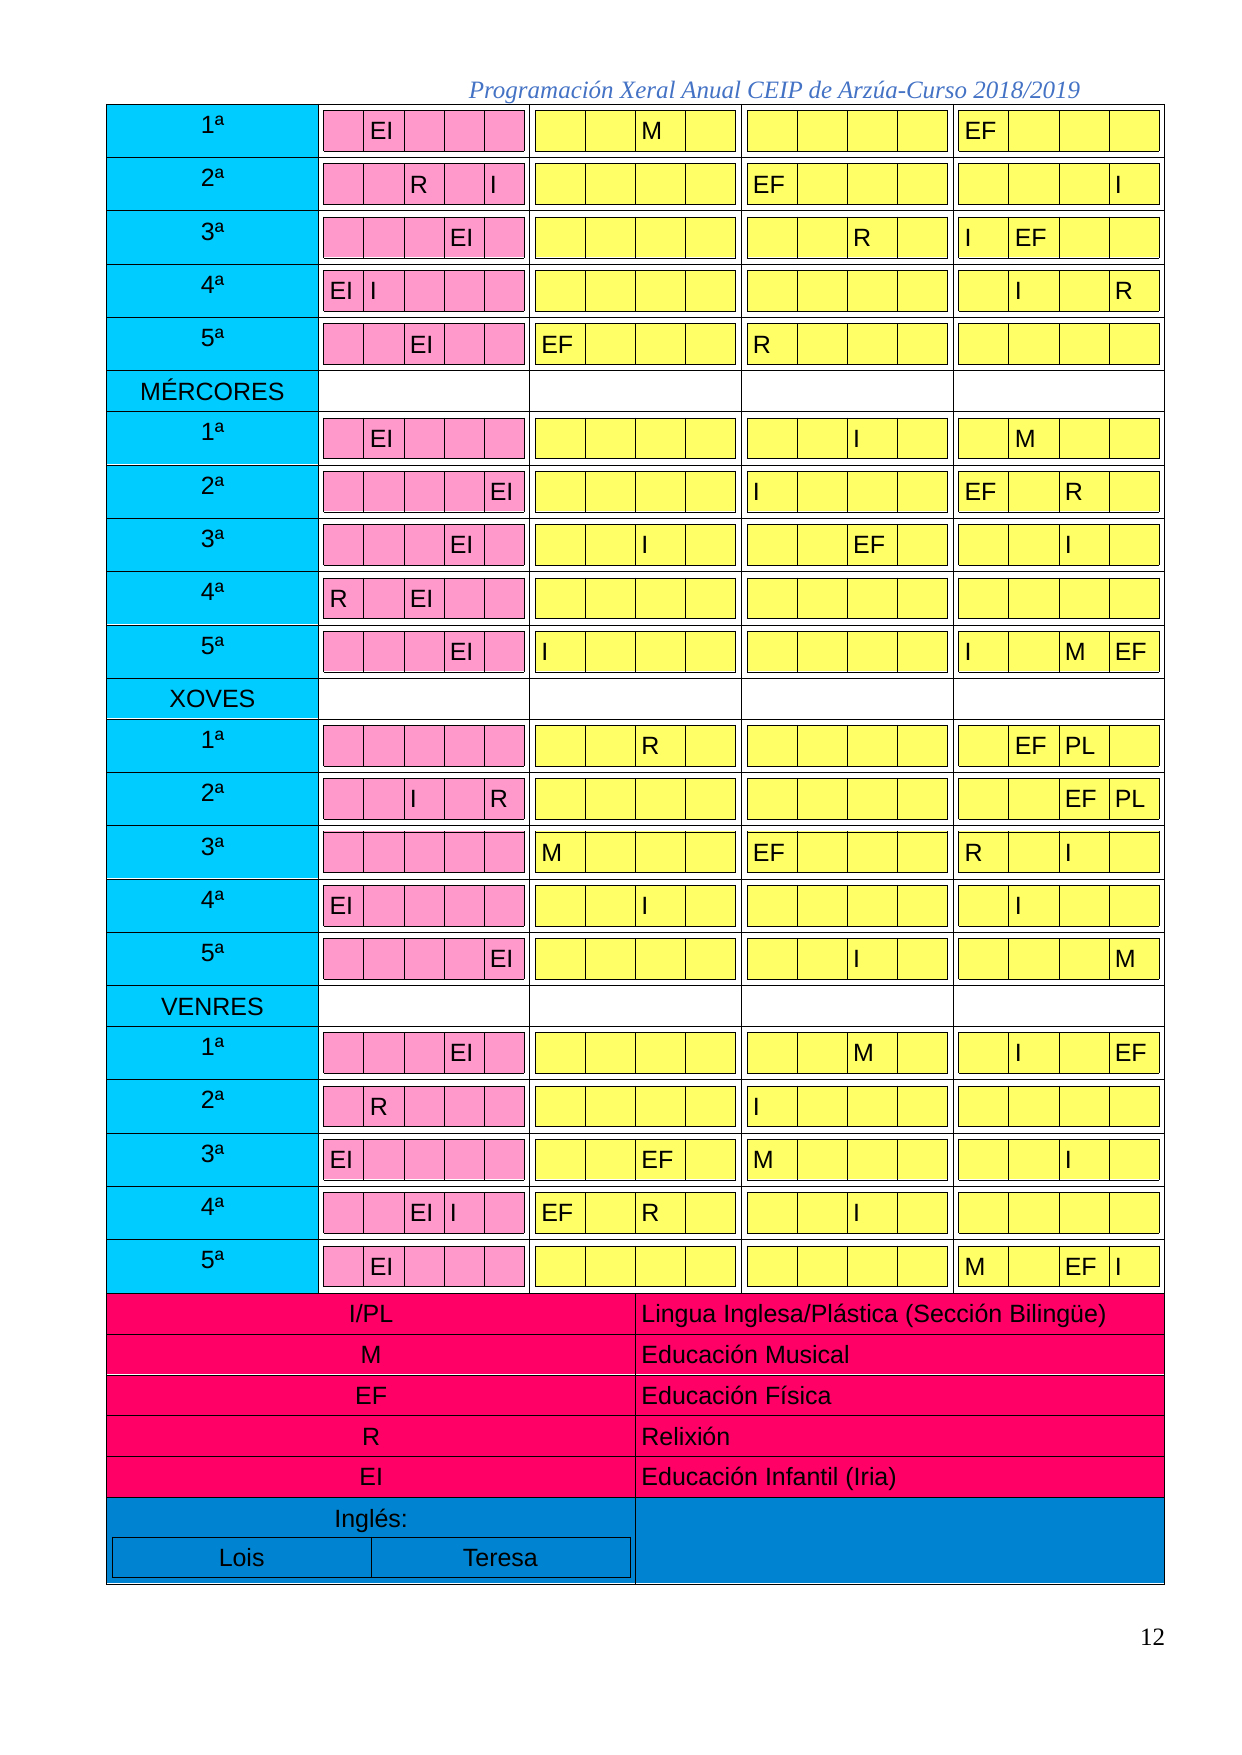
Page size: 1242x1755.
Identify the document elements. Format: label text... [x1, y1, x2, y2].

table_header I [959, 218, 1008, 257]
table_header [748, 111, 797, 151]
table_header [748, 1193, 797, 1233]
table_header [798, 833, 847, 872]
table_header [959, 1087, 1008, 1126]
table_header [445, 1247, 484, 1286]
table_header [324, 1087, 363, 1126]
table_header [1060, 1087, 1109, 1126]
table_header [445, 1140, 484, 1179]
table_cell [742, 371, 953, 411]
table_header [364, 525, 404, 565]
table_header [445, 726, 484, 766]
table_header I [848, 1193, 897, 1233]
table_header EF [848, 525, 897, 565]
table_header [959, 579, 1008, 618]
table_cell [742, 1240, 953, 1293]
table_cell [319, 1080, 529, 1133]
table_header I [364, 271, 404, 311]
table_cell Relixión [636, 1416, 1164, 1456]
table_cell 5ª [107, 933, 318, 985]
table_cell 4ª [107, 265, 318, 317]
table_cell [530, 1080, 741, 1133]
table_header I [445, 1193, 484, 1233]
table_header [748, 779, 797, 819]
table_cell 1ª [107, 720, 318, 772]
table_cell [954, 1134, 1164, 1186]
table_header [1110, 419, 1159, 458]
table_header [1110, 1193, 1159, 1233]
table_header [848, 1087, 897, 1126]
table_cell [319, 158, 529, 210]
table_cell 3ª [107, 1134, 318, 1186]
table_header [324, 324, 363, 364]
table_header [445, 271, 484, 311]
table_cell [530, 519, 741, 571]
table_header I [848, 419, 897, 458]
table_header EI [364, 1247, 404, 1286]
table_cell [954, 986, 1164, 1026]
table_cell [530, 1187, 741, 1239]
table_header Lois [113, 1538, 371, 1577]
table_header [536, 472, 585, 511]
table_header I [536, 632, 585, 671]
table_header [586, 726, 635, 766]
table_header [898, 472, 947, 511]
table_header [1060, 1193, 1109, 1233]
table_cell M [107, 1335, 635, 1374]
table_header EI [485, 939, 524, 979]
table_cell 5ª [107, 1240, 318, 1293]
table_header [1110, 886, 1159, 926]
table_header Lingua Inglesa/Plástica (Sección Bilingüe) [636, 1294, 1164, 1334]
table_cell [742, 986, 953, 1026]
table_cell [954, 158, 1164, 210]
table_header [1060, 218, 1109, 257]
table_header [586, 472, 635, 511]
table_header EF [1009, 726, 1059, 766]
table_header [485, 271, 524, 311]
table_header [959, 779, 1008, 819]
table_header [686, 833, 735, 872]
table_header [445, 419, 484, 458]
table_header [798, 1033, 847, 1073]
table_header [636, 939, 685, 979]
table_cell [954, 265, 1164, 317]
table_header M [959, 1247, 1008, 1286]
table_cell [319, 265, 529, 317]
table_cell [954, 412, 1164, 464]
table_cell VENRES [107, 986, 318, 1026]
table_header [748, 419, 797, 458]
table_header [798, 726, 847, 766]
table_header [405, 939, 444, 979]
table_cell [742, 412, 953, 464]
table_header PL [1110, 779, 1159, 819]
table_header [1009, 472, 1059, 511]
table_header R [848, 218, 897, 257]
table_header [324, 939, 363, 979]
table_header [485, 886, 524, 926]
table_cell [319, 211, 529, 264]
table_header [405, 1247, 444, 1286]
table_header [1009, 632, 1059, 671]
table_header [1009, 164, 1059, 204]
table_cell [319, 679, 529, 718]
table_header Teresa [372, 1538, 630, 1577]
table_cell Educación Musical [636, 1335, 1164, 1374]
table_cell [954, 1240, 1164, 1293]
table_header I [636, 525, 685, 565]
table_header [485, 525, 524, 565]
table_header I [748, 472, 797, 511]
table_header [364, 1140, 404, 1179]
table_header [536, 111, 585, 151]
table_header [445, 111, 484, 151]
table_header [586, 525, 635, 565]
table_header [686, 1033, 735, 1073]
table_header [798, 164, 847, 204]
table_header [485, 579, 524, 618]
table_header [1060, 939, 1109, 979]
table_header R [748, 324, 797, 364]
table_cell [319, 880, 529, 932]
table_header [485, 111, 524, 151]
table_header [848, 324, 897, 364]
table_header [848, 886, 897, 926]
table_cell [530, 626, 741, 678]
table_header [1110, 726, 1159, 766]
table_header [748, 525, 797, 565]
table_header [636, 1087, 685, 1126]
table_header EF [959, 111, 1008, 151]
table_header [364, 579, 404, 618]
table_cell 4ª [107, 880, 318, 932]
table_header I [959, 632, 1008, 671]
table_cell 3ª [107, 211, 318, 264]
table_header [798, 472, 847, 511]
table_cell [530, 265, 741, 317]
table_cell [742, 318, 953, 370]
table_header [686, 726, 735, 766]
table_cell [954, 371, 1164, 411]
table_header [1009, 1087, 1059, 1126]
table_cell 5ª [107, 318, 318, 370]
table_header [898, 164, 947, 204]
table_header [959, 726, 1008, 766]
table_header [686, 164, 735, 204]
table_header [798, 271, 847, 311]
table_header [324, 833, 363, 872]
table_header [798, 1193, 847, 1233]
table_cell [742, 158, 953, 210]
table_header [748, 579, 797, 618]
table_header [586, 1140, 635, 1179]
table_header [1110, 218, 1159, 257]
table_header [324, 1247, 363, 1286]
table_header [445, 886, 484, 926]
table_header [1110, 472, 1159, 511]
table_cell [742, 519, 953, 571]
table_cell [954, 572, 1164, 624]
table_header [586, 1087, 635, 1126]
table_cell [530, 158, 741, 210]
table_cell [954, 466, 1164, 518]
table_header [636, 472, 685, 511]
table_header [1060, 886, 1109, 926]
table_cell 4ª [107, 1187, 318, 1239]
table_header [536, 579, 585, 618]
table_cell [319, 572, 529, 624]
table_header [636, 419, 685, 458]
table_header EI [485, 472, 524, 511]
table_header [405, 1033, 444, 1073]
table_cell [954, 626, 1164, 678]
table_cell [530, 105, 741, 157]
table_header I [1009, 271, 1059, 311]
table_header [536, 271, 585, 311]
table_cell [530, 211, 741, 264]
table_cell [742, 572, 953, 624]
table_header [848, 1140, 897, 1179]
table_header [686, 271, 735, 311]
table_header [748, 726, 797, 766]
table_header [445, 164, 484, 204]
table_cell [742, 773, 953, 825]
table_cell [954, 773, 1164, 825]
table_header [686, 579, 735, 618]
table_cell 2ª [107, 158, 318, 210]
table_cell [742, 1187, 953, 1239]
table_cell [954, 519, 1164, 571]
table_header [686, 1247, 735, 1286]
table_header EI [364, 419, 404, 458]
table_header [959, 1140, 1008, 1179]
table_cell [954, 1187, 1164, 1239]
table_header M [1110, 939, 1159, 979]
table_cell [530, 412, 741, 464]
table_header [686, 939, 735, 979]
table_header [959, 164, 1008, 204]
table_header [586, 579, 635, 618]
table_header M [1009, 419, 1059, 458]
table_header [898, 1193, 947, 1233]
table_header [485, 833, 524, 872]
table_header [748, 218, 797, 257]
table_cell R [107, 1416, 635, 1456]
table_header [445, 1087, 484, 1126]
table_header EI [364, 111, 404, 151]
table_header [686, 632, 735, 671]
table_header [1060, 164, 1109, 204]
table_header EF [748, 164, 797, 204]
table_cell [319, 412, 529, 464]
table_header [1009, 1140, 1059, 1179]
table_cell [530, 773, 741, 825]
table_header [364, 833, 404, 872]
table_header [748, 939, 797, 979]
table_cell [742, 933, 953, 985]
table_header EI [445, 632, 484, 671]
table_header [798, 1087, 847, 1126]
table_cell [954, 933, 1164, 985]
table_cell 2ª [107, 466, 318, 518]
table_header [898, 419, 947, 458]
table_header [405, 833, 444, 872]
table_header [848, 164, 897, 204]
table_header [324, 218, 363, 257]
table_header [405, 419, 444, 458]
table_header [959, 1033, 1008, 1073]
table_header [405, 632, 444, 671]
table_header [636, 632, 685, 671]
table_header [1110, 1140, 1159, 1179]
table_header M [1060, 632, 1109, 671]
table_header [324, 779, 363, 819]
table_header [898, 1033, 947, 1073]
table_header [959, 939, 1008, 979]
table_header [586, 111, 635, 151]
table_header [898, 632, 947, 671]
table_header I [1060, 833, 1109, 872]
table_header [636, 1498, 1164, 1583]
table_header [485, 218, 524, 257]
table_cell [319, 933, 529, 985]
table_header EI [405, 324, 444, 364]
table_header [485, 1247, 524, 1286]
table_header EF [636, 1140, 685, 1179]
table_cell [742, 1080, 953, 1133]
table_header EI [324, 1140, 363, 1179]
table_header [1009, 1247, 1059, 1286]
table_header [536, 779, 585, 819]
table_header [536, 1087, 585, 1126]
table_header EF [536, 324, 585, 364]
table_header Inglés: [107, 1498, 635, 1583]
table_header R [485, 779, 524, 819]
table_header R [636, 1193, 685, 1233]
table_header [324, 472, 363, 511]
table_cell [530, 318, 741, 370]
table_cell 1ª [107, 1027, 318, 1079]
table_header [1009, 324, 1059, 364]
table_header [485, 1087, 524, 1126]
table_cell [954, 105, 1164, 157]
table_cell [319, 105, 529, 157]
table_header [959, 1193, 1008, 1233]
table_header [798, 419, 847, 458]
table_cell [319, 1240, 529, 1293]
table_header EF [748, 833, 797, 872]
table_header [445, 579, 484, 618]
table_header [485, 726, 524, 766]
table_header [848, 111, 897, 151]
table_cell [530, 1240, 741, 1293]
table_cell [954, 1080, 1164, 1133]
table_header [798, 579, 847, 618]
table_header [798, 632, 847, 671]
table_header EI [324, 271, 363, 311]
table_header R [324, 579, 363, 618]
table_header [405, 111, 444, 151]
table_header I/PL [107, 1294, 635, 1334]
table_header [586, 886, 635, 926]
table_header [686, 779, 735, 819]
table_header [1110, 579, 1159, 618]
table_header EF [1060, 1247, 1109, 1286]
table_header [586, 779, 635, 819]
table_cell [530, 986, 741, 1026]
table_header [636, 164, 685, 204]
table_header [405, 886, 444, 926]
table_header [898, 324, 947, 364]
table_cell Educación Física [636, 1376, 1164, 1415]
table_header [405, 1140, 444, 1179]
table_header [848, 632, 897, 671]
table_header [848, 726, 897, 766]
table_cell [319, 466, 529, 518]
table_cell [954, 826, 1164, 878]
table_header [1009, 111, 1059, 151]
table_cell [954, 720, 1164, 772]
table_header [959, 525, 1008, 565]
table_header [898, 939, 947, 979]
table_cell [742, 679, 953, 718]
table_header [898, 218, 947, 257]
table_header [1110, 833, 1159, 872]
table_cell [530, 466, 741, 518]
table_header [536, 1247, 585, 1286]
table_cell [319, 519, 529, 571]
table_header [686, 111, 735, 151]
table_header [1009, 525, 1059, 565]
table_cell [954, 679, 1164, 718]
table_header [798, 1140, 847, 1179]
table_header [405, 472, 444, 511]
table_header [405, 726, 444, 766]
table_header [536, 939, 585, 979]
table_header [1009, 833, 1059, 872]
table_header [748, 886, 797, 926]
table_header M [748, 1140, 797, 1179]
table_header EI [405, 579, 444, 618]
table_cell [530, 572, 741, 624]
table_header [485, 1193, 524, 1233]
table_header [748, 632, 797, 671]
table_cell [530, 880, 741, 932]
table_cell [954, 211, 1164, 264]
table_header EF [1110, 1033, 1159, 1073]
table_header [1110, 525, 1159, 565]
table_header [445, 324, 484, 364]
table_cell EI [107, 1457, 635, 1497]
table_cell [742, 626, 953, 678]
table_header I [636, 886, 685, 926]
table_header [1060, 579, 1109, 618]
table_cell 3ª [107, 826, 318, 878]
table_header [1060, 271, 1109, 311]
table_header PL [1060, 726, 1109, 766]
table_header [485, 1140, 524, 1179]
table_header [848, 579, 897, 618]
table_header [586, 419, 635, 458]
table_header [686, 1140, 735, 1179]
table_cell [742, 826, 953, 878]
table_header [324, 111, 363, 151]
table_header [959, 324, 1008, 364]
table_header [364, 726, 404, 766]
table_header [798, 779, 847, 819]
table_header [636, 779, 685, 819]
table_header [959, 271, 1008, 311]
table_header I [1110, 164, 1159, 204]
table_header [898, 1247, 947, 1286]
table_header [324, 726, 363, 766]
table_header [686, 525, 735, 565]
table_cell [742, 1027, 953, 1079]
table_cell 2ª [107, 773, 318, 825]
table_header [898, 111, 947, 151]
table_cell [319, 1134, 529, 1186]
table_header R [1110, 271, 1159, 311]
table_header [898, 726, 947, 766]
table_header [324, 632, 363, 671]
table_header [405, 218, 444, 257]
table_header [586, 218, 635, 257]
table_header [798, 886, 847, 926]
table_header [586, 1033, 635, 1073]
table_header [1009, 939, 1059, 979]
table_cell [530, 933, 741, 985]
table_header [898, 1140, 947, 1179]
table_header [1060, 419, 1109, 458]
table_cell [319, 1027, 529, 1079]
table_header [1110, 324, 1159, 364]
table_header [364, 886, 404, 926]
table_header [445, 779, 484, 819]
table_header [364, 939, 404, 979]
table_cell 3ª [107, 519, 318, 571]
table_header EF [959, 472, 1008, 511]
table_header M [536, 833, 585, 872]
table_cell [954, 318, 1164, 370]
table_header [798, 939, 847, 979]
table_header I [405, 779, 444, 819]
table_header [748, 1033, 797, 1073]
table_header [536, 525, 585, 565]
table_header [364, 472, 404, 511]
table_header I [1060, 1140, 1109, 1179]
table_header [536, 1033, 585, 1073]
table_header [324, 1193, 363, 1233]
table_header [586, 632, 635, 671]
table_header [586, 324, 635, 364]
table_header EI [445, 218, 484, 257]
table_header [686, 218, 735, 257]
table_header [364, 324, 404, 364]
table_cell [742, 466, 953, 518]
table_cell [319, 318, 529, 370]
table_cell [530, 1027, 741, 1079]
table_header [898, 271, 947, 311]
table_header [586, 1247, 635, 1286]
table_header [485, 1033, 524, 1073]
table_cell [319, 826, 529, 878]
table_header [364, 164, 404, 204]
table_header [364, 1193, 404, 1233]
table_header [798, 525, 847, 565]
table_header [686, 886, 735, 926]
table_header [536, 218, 585, 257]
table_cell [742, 720, 953, 772]
table_header [798, 218, 847, 257]
table_cell [530, 720, 741, 772]
table_header [405, 525, 444, 565]
table_cell [319, 773, 529, 825]
table_header [1060, 1033, 1109, 1073]
table_cell 1ª [107, 412, 318, 464]
table_header [848, 1247, 897, 1286]
table_cell [319, 1187, 529, 1239]
table_header [686, 1193, 735, 1233]
table_header R [959, 833, 1008, 872]
table_header [686, 419, 735, 458]
table_header [586, 833, 635, 872]
table_header [536, 726, 585, 766]
table_header [636, 1033, 685, 1073]
table_header [636, 218, 685, 257]
table_header I [1110, 1247, 1159, 1286]
table_header EI [445, 1033, 484, 1073]
table_header [898, 579, 947, 618]
table_header [1060, 324, 1109, 364]
table_header [898, 525, 947, 565]
table_header [364, 779, 404, 819]
table_header [848, 779, 897, 819]
table_header [324, 164, 363, 204]
table_header [848, 271, 897, 311]
table_header I [848, 939, 897, 979]
table_header [485, 632, 524, 671]
table_header [364, 1033, 404, 1073]
table_header [536, 419, 585, 458]
table_header [324, 525, 363, 565]
table_header [748, 271, 797, 311]
table_cell Educación Infantil (Iria) [636, 1457, 1164, 1497]
table_cell [742, 265, 953, 317]
table_header [686, 472, 735, 511]
table_header [485, 419, 524, 458]
table_header [898, 1087, 947, 1126]
table_header [586, 1193, 635, 1233]
table_header [898, 833, 947, 872]
table_cell [742, 1134, 953, 1186]
table_header [1110, 1087, 1159, 1126]
table_cell [530, 1134, 741, 1186]
table_header [405, 271, 444, 311]
table_header EF [1009, 218, 1059, 257]
table_header [898, 886, 947, 926]
table_header [636, 833, 685, 872]
table_header [798, 111, 847, 151]
table_cell 5ª [107, 626, 318, 678]
table_header [1060, 111, 1109, 151]
table_header R [636, 726, 685, 766]
table_cell [742, 105, 953, 157]
table_header [959, 886, 1008, 926]
table_header [445, 833, 484, 872]
table_header I [485, 164, 524, 204]
table_cell [530, 826, 741, 878]
table_header [1110, 111, 1159, 151]
table_header [586, 939, 635, 979]
table_header [405, 1087, 444, 1126]
table_header [536, 164, 585, 204]
table_cell [530, 371, 741, 411]
table_header [636, 271, 685, 311]
table_cell 1ª [107, 105, 318, 157]
table_header M [636, 111, 685, 151]
table_header [485, 324, 524, 364]
table_header [586, 164, 635, 204]
table_header EF [1060, 779, 1109, 819]
table_header [364, 218, 404, 257]
table_header I [1009, 1033, 1059, 1073]
table_header [1009, 1193, 1059, 1233]
table_header [324, 419, 363, 458]
table_header [798, 324, 847, 364]
table_header EI [405, 1193, 444, 1233]
table_header [686, 324, 735, 364]
table_header I [748, 1087, 797, 1126]
table_cell [530, 679, 741, 718]
table_header EI [324, 886, 363, 926]
table_header R [364, 1087, 404, 1126]
table_header [364, 632, 404, 671]
table_header [445, 472, 484, 511]
table_cell 4ª [107, 572, 318, 624]
table_header [536, 886, 585, 926]
table_cell [319, 371, 529, 411]
table_cell 2ª [107, 1080, 318, 1133]
table_header R [405, 164, 444, 204]
table_header I [1009, 886, 1059, 926]
table_header EI [445, 525, 484, 565]
table_header [636, 324, 685, 364]
table_cell MÉRCORES [107, 371, 318, 411]
table_header M [848, 1033, 897, 1073]
table_cell [954, 1027, 1164, 1079]
table_cell [319, 626, 529, 678]
table_header [636, 579, 685, 618]
table_header [536, 1140, 585, 1179]
table_header I [1060, 525, 1109, 565]
table_header [324, 1033, 363, 1073]
table_header [748, 1247, 797, 1286]
table_header R [1060, 472, 1109, 511]
table_header [686, 1087, 735, 1126]
table_cell EF [107, 1376, 635, 1415]
table_header [848, 472, 897, 511]
table_header [636, 1247, 685, 1286]
table_cell [319, 720, 529, 772]
table_cell XOVES [107, 679, 318, 718]
table_header EF [1110, 632, 1159, 671]
table_header [1009, 579, 1059, 618]
table_header [898, 779, 947, 819]
table_cell [954, 880, 1164, 932]
table_cell [319, 986, 529, 1026]
table_header EF [536, 1193, 585, 1233]
table_cell [742, 880, 953, 932]
table_header [445, 939, 484, 979]
table_header [798, 1247, 847, 1286]
table_header [959, 419, 1008, 458]
table_header [1009, 779, 1059, 819]
table_header [586, 271, 635, 311]
table_cell [742, 211, 953, 264]
table_header [848, 833, 897, 872]
